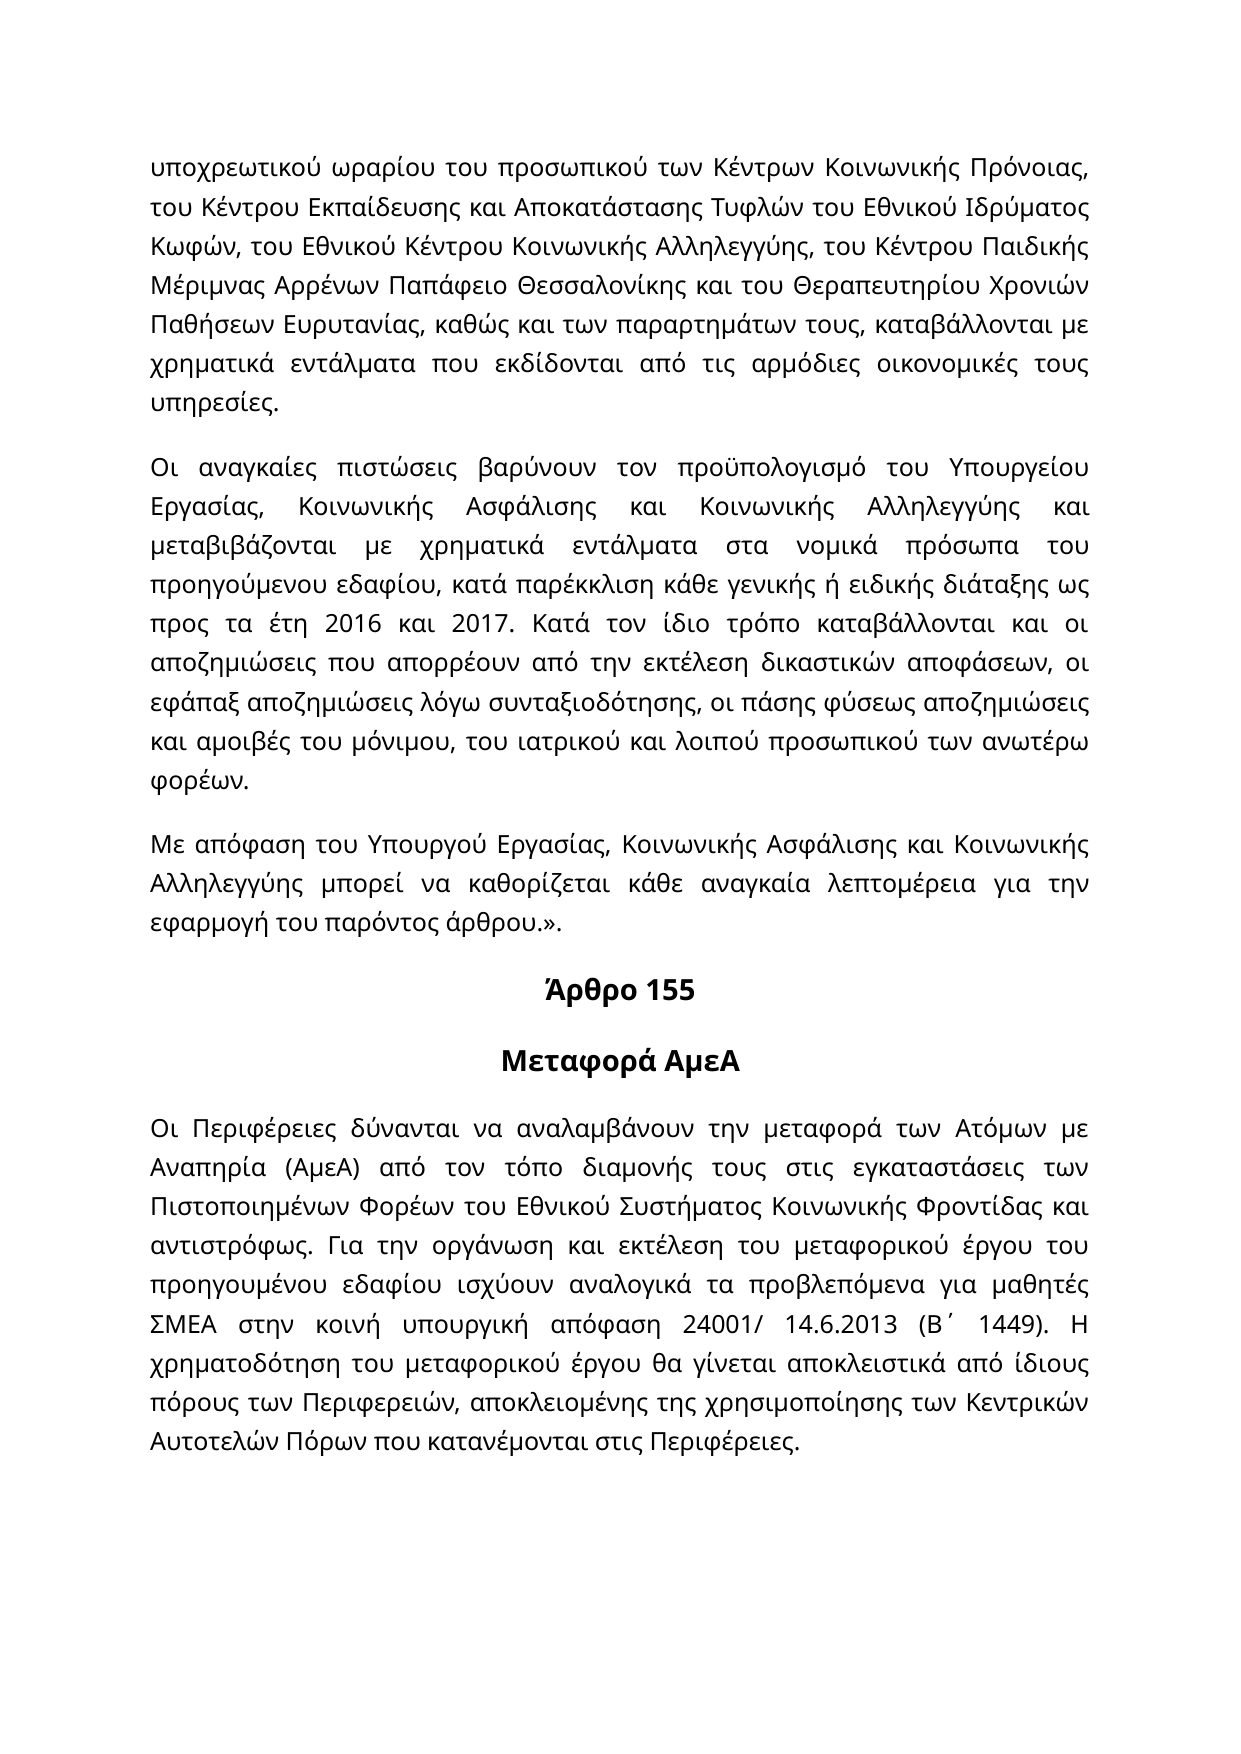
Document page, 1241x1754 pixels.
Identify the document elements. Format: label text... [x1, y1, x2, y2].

subtitle Μεταφορά ΑμεΑ [150, 1040, 1090, 1079]
text Με απόφαση του Υπουργού Εργασίας, Κοινωνικής Ασφάλισης και Κοινωνικής Αλληλεγγύης μπορεί να καθορίζεται κάθε αναγκαία λεπτομέρεια για την εφαρμογή του παρόντος άρθρου.». [150, 827, 1090, 939]
subtitle Άρθρο 155 [150, 969, 1090, 1009]
text υποχρεωτικού ωραρίου του προσωπικού των Κέντρων Κοινωνικής Πρόνοιας, του Κέντρου Εκπαίδευσης και Αποκατάστασης Τυφλών του Εθνικού Ιδρύματος Κωφών, του Εθνικού Κέντρου Κοινωνικής Αλληλεγγύης, του Κέντρου Παιδικής Μέριμνας Αρρένων Παπάφειο Θεσσαλονίκης και του Θεραπευτηρίου Χρονιών Παθήσεων Ευρυτανίας, καθώς και των παραρτημάτων τους, καταβάλλονται με χρηματικά εντάλματα που εκδίδονται από τις αρμόδιες οικονομικές τους υπηρεσίες. [150, 150, 1090, 419]
text Οι αναγκαίες πιστώσεις βαρύνουν τον προϋπολογισμό του Υπουργείου Εργασίας, Κοινωνικής Ασφάλισης και Κοινωνικής Αλληλεγγύης και μεταβιβάζονται με χρηματικά εντάλματα στα νομικά πρόσωπα του προηγούμενου εδαφίου, κατά παρέκκλιση κάθε γενικής ή ειδικής διάταξης ως προς τα έτη 2016 και 2017. Κατά τον ίδιο τρόπο καταβάλλονται και οι αποζημιώσεις που απορρέουν από την εκτέλεση δικαστικών αποφάσεων, οι εφάπαξ αποζημιώσεις λόγω συνταξιοδότησης, οι πάσης φύσεως αποζημιώσεις και αμοιβές του μόνιμου, του ιατρικού και λοιπού προσωπικού των ανωτέρω φορέων. [150, 449, 1090, 797]
text Οι Περιφέρειες δύνανται να αναλαμβάνουν την μεταφορά των Ατόμων με Αναπηρία (ΑμεΑ) από τον τόπο διαμονής τους στις εγκαταστάσεις των Πιστοποιημένων Φορέων του Εθνικού Συστήματος Κοινωνικής Φροντίδας και αντιστρόφως. Για την οργάνωση και εκτέλεση του μεταφορικού έργου του προηγουμένου εδαφίου ισχύουν αναλογικά τα προβλεπόμενα για μαθητές ΣΜΕΑ στην κοινή υπουργική απόφαση 24001/ 14.6.2013 (Β΄ 1449). Η χρηματοδότηση του μεταφορικού έργου θα γίνεται αποκλειστικά από ίδιους πόρους των Περιφερειών, αποκλειομένης της χρησιμοποίησης των Κεντρικών Αυτοτελών Πόρων που κατανέμονται στις Περιφέρειες. [150, 1110, 1090, 1458]
